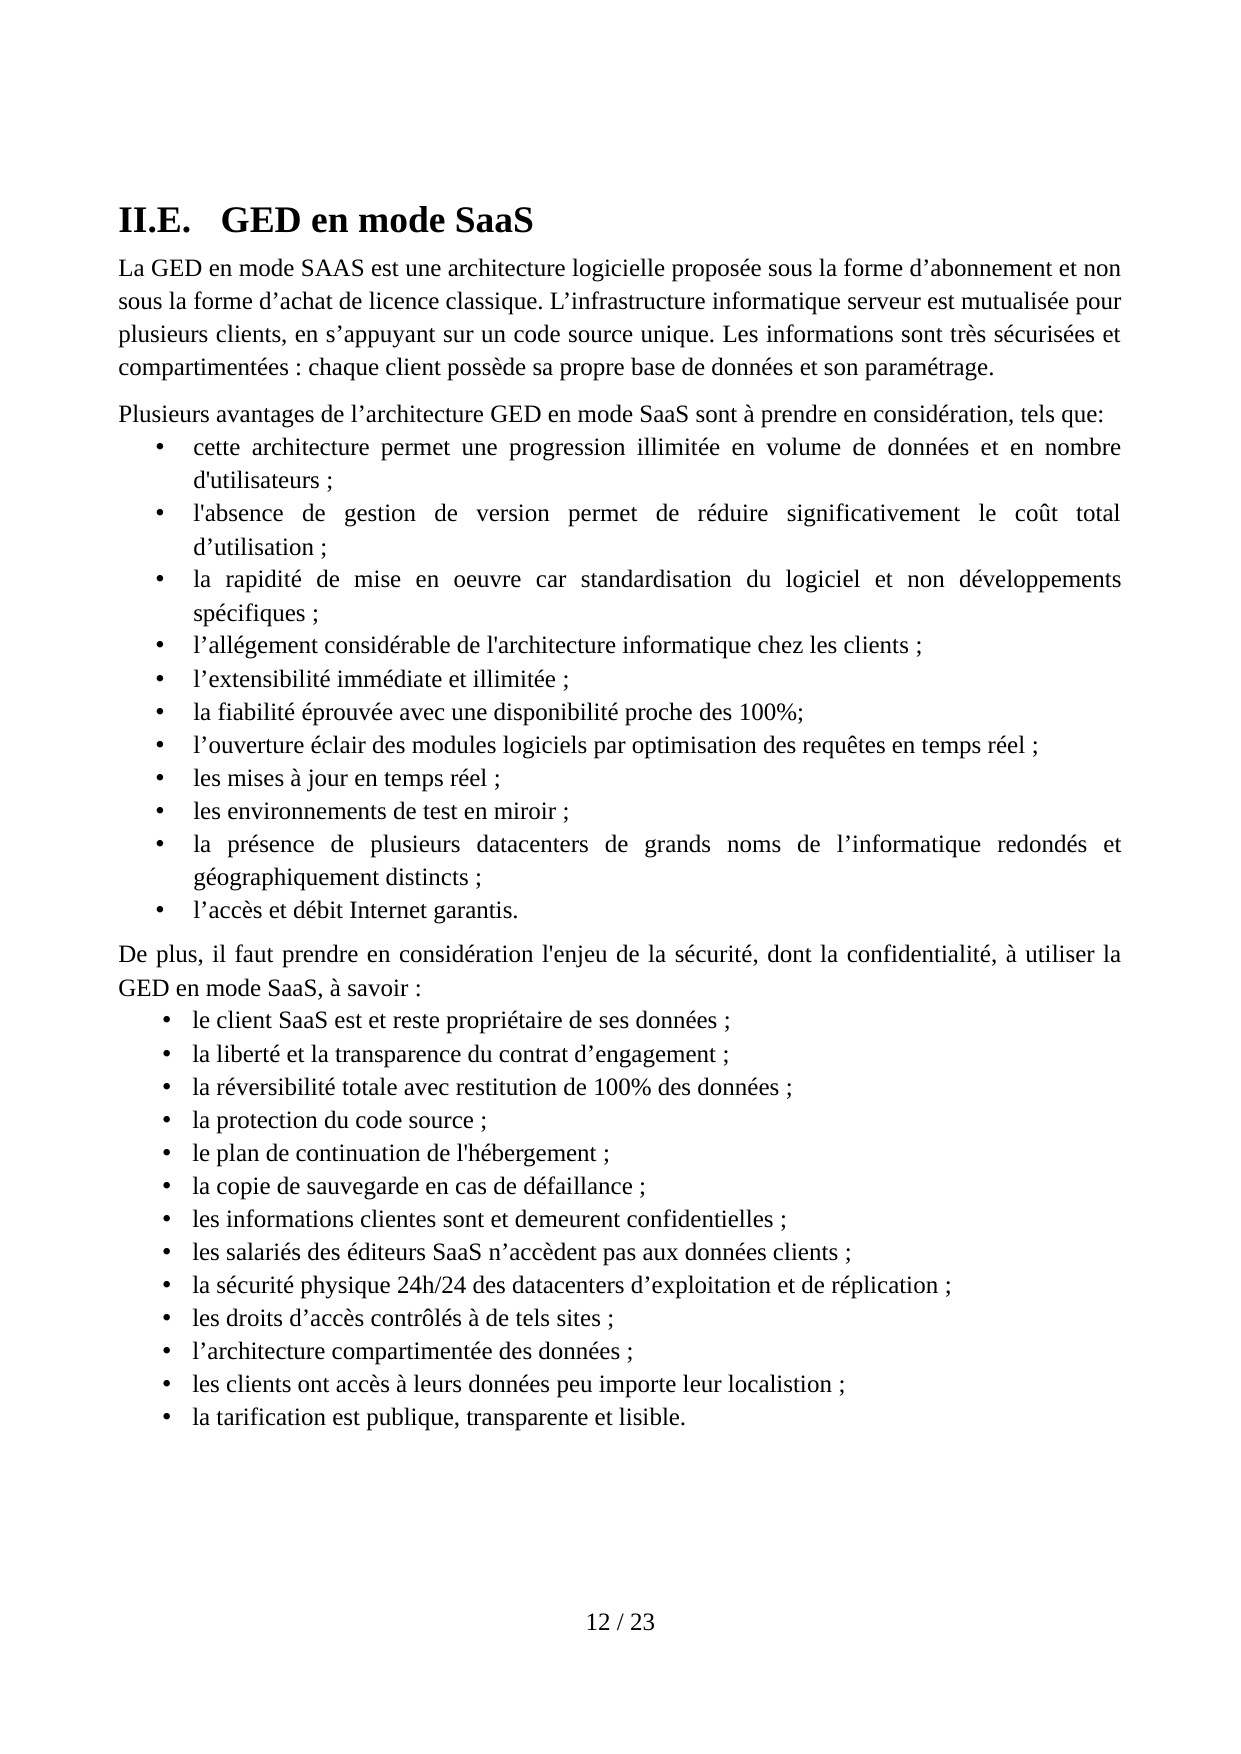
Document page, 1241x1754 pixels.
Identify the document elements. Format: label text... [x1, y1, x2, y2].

text La GED en mode SAAS est une architecture logicielle proposée sous la forme d’abonnement et non sous la forme d’achat de licence classique. L’infrastructure informatique serveur est mutualisée pour plusieurs clients, en s’appuyant sur un code source unique. Les informations sont très sécurisées et compartimentées : chaque client possède sa propre base de données et son paramétrage. [118, 253, 1122, 381]
list l’accès et débit Internet garantis. [156, 895, 1122, 923]
list le plan de continuation de l'hébergement ; [162, 1138, 1122, 1166]
list les informations clientes sont et demeurent confidentielles ; [162, 1204, 1122, 1232]
list la fiabilité éprouvée avec une disponibilité proche des 100%; [156, 697, 1122, 725]
list la liberté et la transparence du contrat d’engagement ; [162, 1039, 1122, 1067]
list la sécurité physique 24h/24 des datacenters d’exploitation et de réplication ; [162, 1270, 1122, 1298]
text Plusieurs avantages de l’architecture GED en mode SaaS sont à prendre en considération, tels que: [118, 399, 1122, 428]
list les salariés des éditeurs SaaS n’accèdent pas aux données clients ; [162, 1237, 1122, 1266]
list l’architecture compartimentée des données ; [162, 1336, 1122, 1364]
list la présence de plusieurs datacenters de grands noms de l’informatique redondés et géographiquement distincts ; [156, 829, 1122, 891]
list le client SaaS est et reste propriétaire de ses données ; [162, 1006, 1122, 1034]
list les environnements de test en miroir ; [156, 796, 1122, 824]
list l'absence de gestion de version permet de réduire significativement le coût total d’utilisation ; [156, 498, 1122, 560]
list la copie de sauvegarde en cas de défaillance ; [162, 1171, 1122, 1199]
list l’ouverture éclair des modules logiciels par optimisation des requêtes en temps réel ; [156, 730, 1122, 758]
text De plus, il faut prendre en considération l'enjeu de la sécurité, dont la confidentialité, à utiliser la GED en mode SaaS, à savoir : [118, 939, 1122, 1001]
list l’extensibilité immédiate et illimitée ; [156, 664, 1122, 692]
list la rapidité de mise en oeuvre car standardisation du logiciel et non développements spécifiques ; [156, 564, 1122, 626]
list la réversibilité totale avec restitution de 100% des données ; [162, 1072, 1122, 1100]
list les mises à jour en temps réel ; [156, 763, 1122, 791]
list les droits d’accès contrôlés à de tels sites ; [162, 1303, 1122, 1332]
list la tarification est publique, transparente et lisible. [162, 1402, 1122, 1431]
list la protection du code source ; [162, 1105, 1122, 1133]
list les clients ont accès à leurs données peu importe leur localistion ; [162, 1369, 1122, 1398]
subtitle GED en mode SaaS [118, 197, 1122, 240]
list cette architecture permet une progression illimitée en volume de données et en nombre d'utilisateurs ; [156, 432, 1122, 494]
list l’allégement considérable de l'architecture informatique chez les clients ; [156, 631, 1122, 659]
